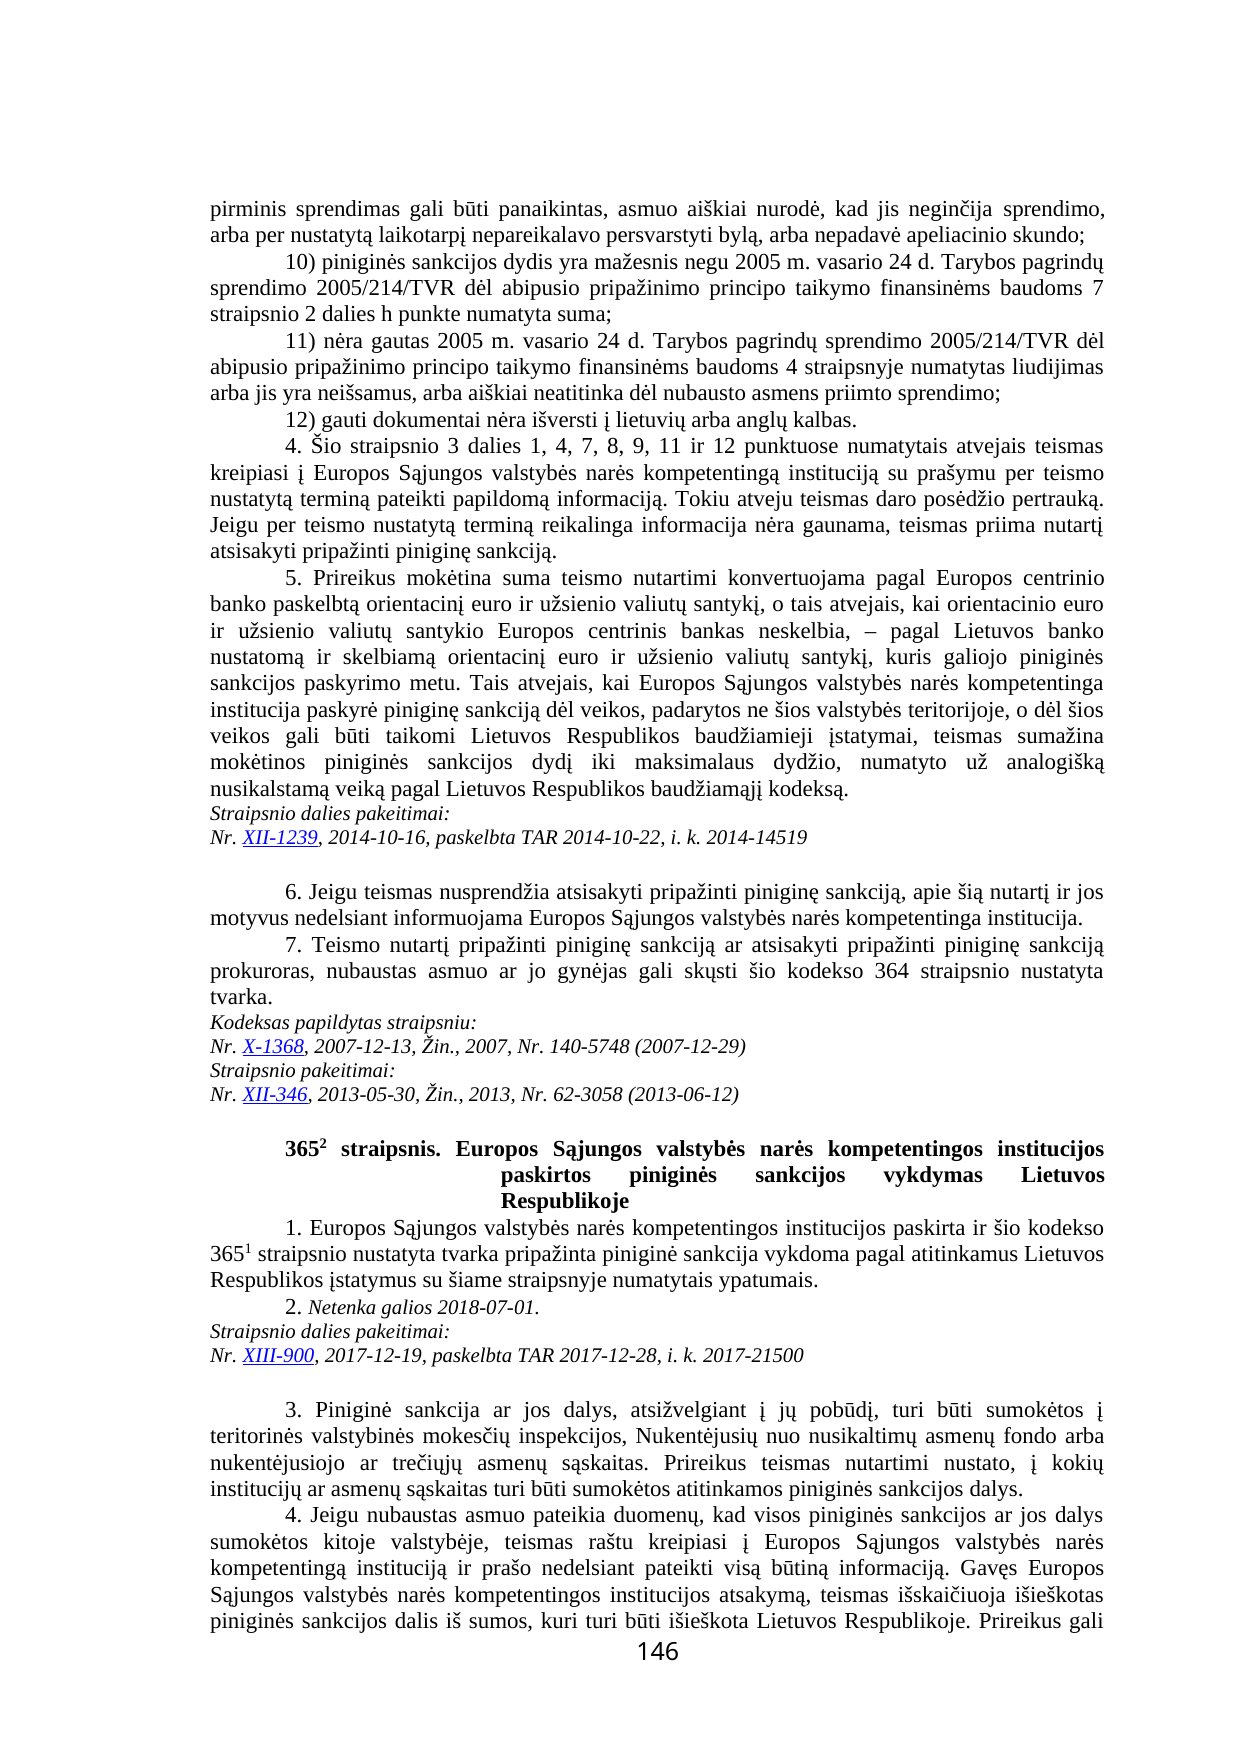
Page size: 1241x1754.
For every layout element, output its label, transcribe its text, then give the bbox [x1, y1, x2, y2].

text 4. Šio straipsnio 3 dalies 1, 4, 7, 8, 9, 11 ir 12 punktuose numatytais atvejais teismas kreipiasi į Europos Sąjungos valstybės narės kompetentingą instituciją su prašymu per teismo nustatytą terminą pateikti papildomą informaciją. Tokiu atveju teismas daro posėdžio pertrauką. Jeigu per teismo nustatytą terminą reikalinga informacija nėra gaunama, teismas priima nutartį atsisakyti pripažinti piniginę sankciją. [210, 432, 1106, 564]
text 1. Europos Sąjungos valstybės narės kompetentingos institucijos paskirta ir šio kodekso 3651 straipsnio nustatyta tvarka pripažinta piniginė sankcija vykdoma pagal atitinkamus Lietuvos Respublikos įstatymus su šiame straipsnyje numatytais ypatumais. [210, 1214, 1106, 1293]
text Nr. XII-1239, 2014-10-16, paskelbta TAR 2014-10-22, i. k. 2014-14519 [210, 825, 1106, 849]
text 2. Netenka galios 2018-07-01. [210, 1293, 1106, 1319]
text Kodeksas papildytas straipsniu: [210, 1010, 1106, 1034]
text 12) gauti dokumentai nėra išversti į lietuvių arba anglų kalbas. [210, 406, 1106, 432]
text 6. Jeigu teismas nusprendžia atsisakyti pripažinti piniginę sankciją, apie šią nutartį ir jos motyvus nedelsiant informuojama Europos Sąjungos valstybės narės kompetentinga institucija. [210, 878, 1106, 931]
text Nr. XII-346, 2013-05-30, Žin., 2013, Nr. 62-3058 (2013-06-12) [210, 1082, 1106, 1106]
text Straipsnio dalies pakeitimai: [210, 801, 1106, 825]
text 3. Piniginė sankcija ar jos dalys, atsižvelgiant į jų pobūdį, turi būti sumokėtos į teritorinės valstybinės mokesčių inspekcijos, Nukentėjusių nuo nusikaltimų asmenų fondo arba nukentėjusiojo ar trečiųjų asmenų sąskaitas. Prireikus teismas nutartimi nustato, į kokių institucijų ar asmenų sąskaitas turi būti sumokėtos atitinkamos piniginės sankcijos dalys. [210, 1396, 1106, 1502]
text Straipsnio pakeitimai: [210, 1058, 1106, 1082]
text 4. Jeigu nubaustas asmuo pateikia duomenų, kad visos piniginės sankcijos ar jos dalys sumokėtos kitoje valstybėje, teismas raštu kreipiasi į Europos Sąjungos valstybės narės kompetentingą instituciją ir prašo nedelsiant pateikti visą būtiną informaciją. Gavęs Europos Sąjungos valstybės narės kompetentingos institucijos atsakymą, teismas išskaičiuoja išieškotas piniginės sankcijos dalis iš sumos, kuri turi būti išieškota Lietuvos Respublikoje. Prireikus gali [210, 1502, 1106, 1633]
text 11) nėra gautas 2005 m. vasario 24 d. Tarybos pagrindų sprendimo 2005/214/TVR dėl abipusio pripažinimo principo taikymo finansinėms baudoms 4 straipsnyje numatytas liudijimas arba jis yra neišsamus, arba aiškiai neatitinka dėl nubausto asmens priimto sprendimo; [210, 327, 1106, 406]
text Nr. XIII-900, 2017-12-19, paskelbta TAR 2017-12-28, i. k. 2017-21500 [210, 1343, 1106, 1367]
text 5. Prireikus mokėtina suma teismo nutartimi konvertuojama pagal Europos centrinio banko paskelbtą orientacinį euro ir užsienio valiutų santykį, o tais atvejais, kai orientacinio euro ir užsienio valiutų santykio Europos centrinis bankas neskelbia, – pagal Lietuvos banko nustatomą ir skelbiamą orientacinį euro ir užsienio valiutų santykį, kuris galiojo piniginės sankcijos paskyrimo metu. Tais atvejais, kai Europos Sąjungos valstybės narės kompetentinga institucija paskyrė piniginę sankciją dėl veikos, padarytos ne šios valstybės teritorijoje, o dėl šios veikos gali būti taikomi Lietuvos Respublikos baudžiamieji įstatymai, teismas sumažina mokėtinos piniginės sankcijos dydį iki maksimalaus dydžio, numatyto už analogišką nusikalstamą veiką pagal Lietuvos Respublikos baudžiamąjį kodeksą. [210, 564, 1106, 801]
text 7. Teismo nutartį pripažinti piniginę sankciją ar atsisakyti pripažinti piniginę sankciją prokuroras, nubaustas asmuo ar jo gynėjas gali skųsti šio kodekso 364 straipsnio nustatyta tvarka. [210, 931, 1106, 1010]
text pirminis sprendimas gali būti panaikintas, asmuo aiškiai nurodė, kad jis neginčija sprendimo, arba per nustatytą laikotarpį nepareikalavo persvarstyti bylą, arba nepadavė apeliacinio skundo; [210, 195, 1106, 248]
text Nr. X-1368, 2007-12-13, Žin., 2007, Nr. 140-5748 (2007-12-29) [210, 1034, 1106, 1058]
text Straipsnio dalies pakeitimai: [210, 1319, 1106, 1343]
text 10) piniginės sankcijos dydis yra mažesnis negu 2005 m. vasario 24 d. Tarybos pagrindų sprendimo 2005/214/TVR dėl abipusio pripažinimo principo taikymo finansinėms baudoms 7 straipsnio 2 dalies h punkte numatyta suma; [210, 248, 1106, 327]
text 3652 straipsnis. Europos Sąjungos valstybės narės kompetentingos institucijos paskirtos piniginės sankcijos vykdymas Lietuvos Respublikoje [285, 1135, 1106, 1214]
